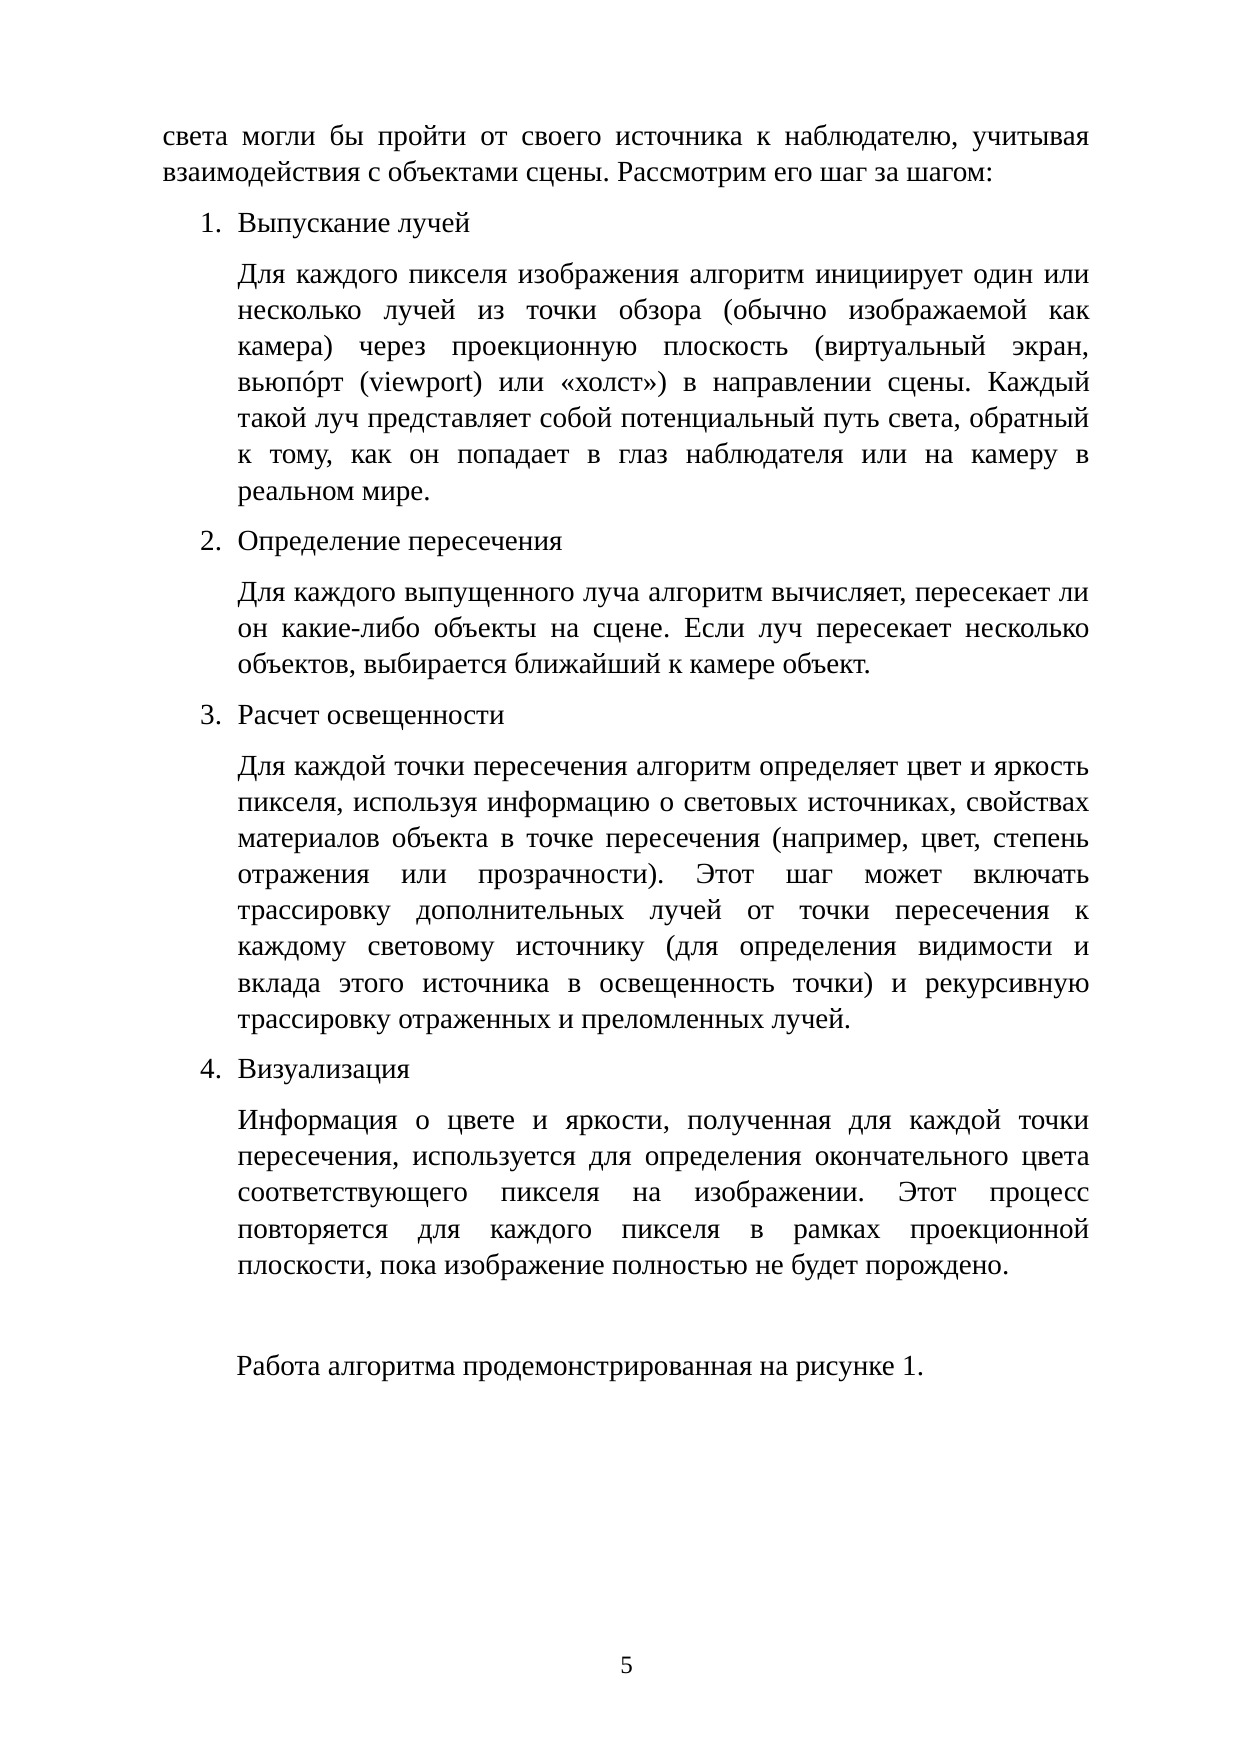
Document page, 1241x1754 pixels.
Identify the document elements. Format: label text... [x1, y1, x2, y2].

text Работа алгоритма продемонстрированная на рисунке 1. [162, 1348, 1090, 1382]
list Выпускание лучей [200, 205, 1090, 238]
list Определение пересечения [200, 523, 1090, 557]
list Информация о цвете и яркости, полученная для каждой точки пересечения, используется для определения окончательного цвета соответствующего пикселя на изображении. Этот процесс повторяется для каждого пикселя в рамках проекционной плоскости, пока изображение полностью не будет порождено. [200, 1102, 1090, 1280]
list Визуализация [200, 1052, 1090, 1085]
list Расчет освещенности [200, 697, 1090, 731]
list Для каждого выпущенного луча алгоритм вычисляет, пересекает ли он какие-либо объекты на сцене. Если луч пересекает несколько объектов, выбирается ближайший к камере объект. [200, 574, 1090, 680]
list Для каждой точки пересечения алгоритм определяет цвет и яркость пикселя, используя информацию о световых источниках, свойствах материалов объекта в точке пересечения (например, цвет, степень отражения или прозрачности). Этот шаг может включать трассировку дополнительных лучей от точки пересечения к каждому световому источнику (для определения видимости и вклада этого источника в освещенность точки) и рекурсивную трассировку отраженных и преломленных лучей. [200, 748, 1090, 1034]
text света могли бы пройти от своего источника к наблюдателю, учитывая взаимодействия с объектами сцены. Рассмотрим его шаг за шагом: [162, 118, 1090, 188]
list Для каждого пикселя изображения алгоритм инициирует один или несколько лучей из точки обзора (обычно изображаемой как камера) через проекционную плоскость (виртуальный экран, вьюпóрт (viewport) или «холст») в направлении сцены. Каждый такой луч представляет собой потенциальный путь света, обратный к тому, как он попадает в глаз наблюдателя или на камеру в реальном мире. [200, 256, 1090, 506]
